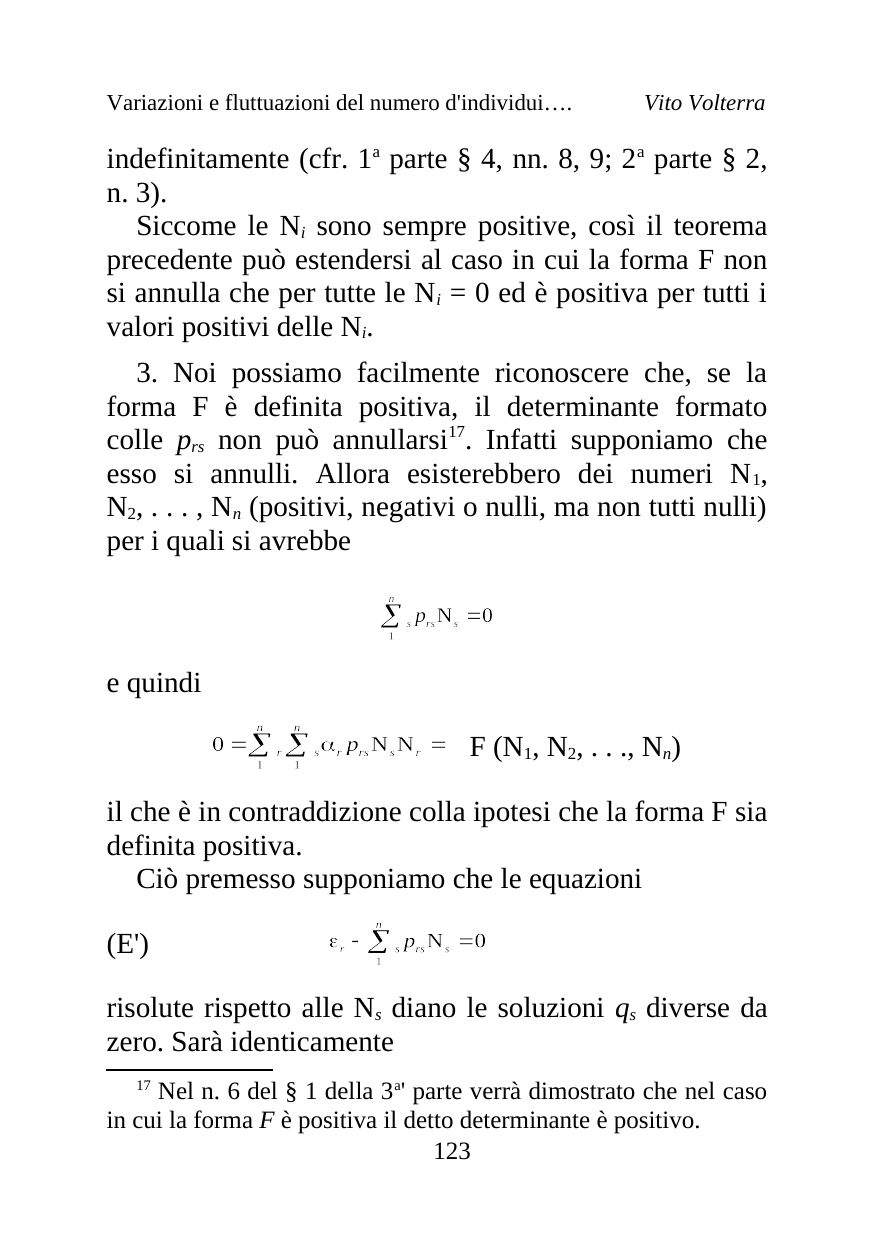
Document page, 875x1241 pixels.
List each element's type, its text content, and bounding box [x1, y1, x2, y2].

table_header [298, 907, 771, 991]
text Ciò premesso supponiamo che le equazioni [106, 861, 768, 895]
text F (N1, N2, . . ., Nn) [106, 711, 768, 782]
text 3. Noi possiamo facilmente riconoscere che, se la forma F è definita positiva, il determinante formato colle prs non può annullarsi. Infatti supponiamo che esso si annulli. Allora esisterebbero dei numeri N1, N2, . . . , Nn (positivi, negativi o nulli, ma non tutti nulli) per i quali si avrebbe [106, 355, 768, 556]
table_header (E') [95, 907, 298, 991]
text e quindi [106, 665, 768, 698]
text risolute rispetto alle Ns diano le soluzioni qs diverse da zero. Sarà identicamente [106, 991, 768, 1058]
text Nel n. 6 del § 1 della 3a' parte verrà dimostrato che nel caso in cui la forma F è positiva il detto determinante è positivo. [106, 1076, 768, 1134]
text indefinitamente (cfr. 1a parte § 4, nn. 8, 9; 2a parte § 2, n. 3). [106, 141, 768, 208]
text Siccome le Ni sono sempre positive, così il teorema precedente può estendersi al caso in cui la forma F non si annulla che per tutte le Ni = 0 ed è positiva per tutti i valori positivi delle Ni. [106, 208, 768, 343]
text il che è in contraddizione colla ipotesi che la forma F sia definita positiva. [106, 794, 768, 861]
